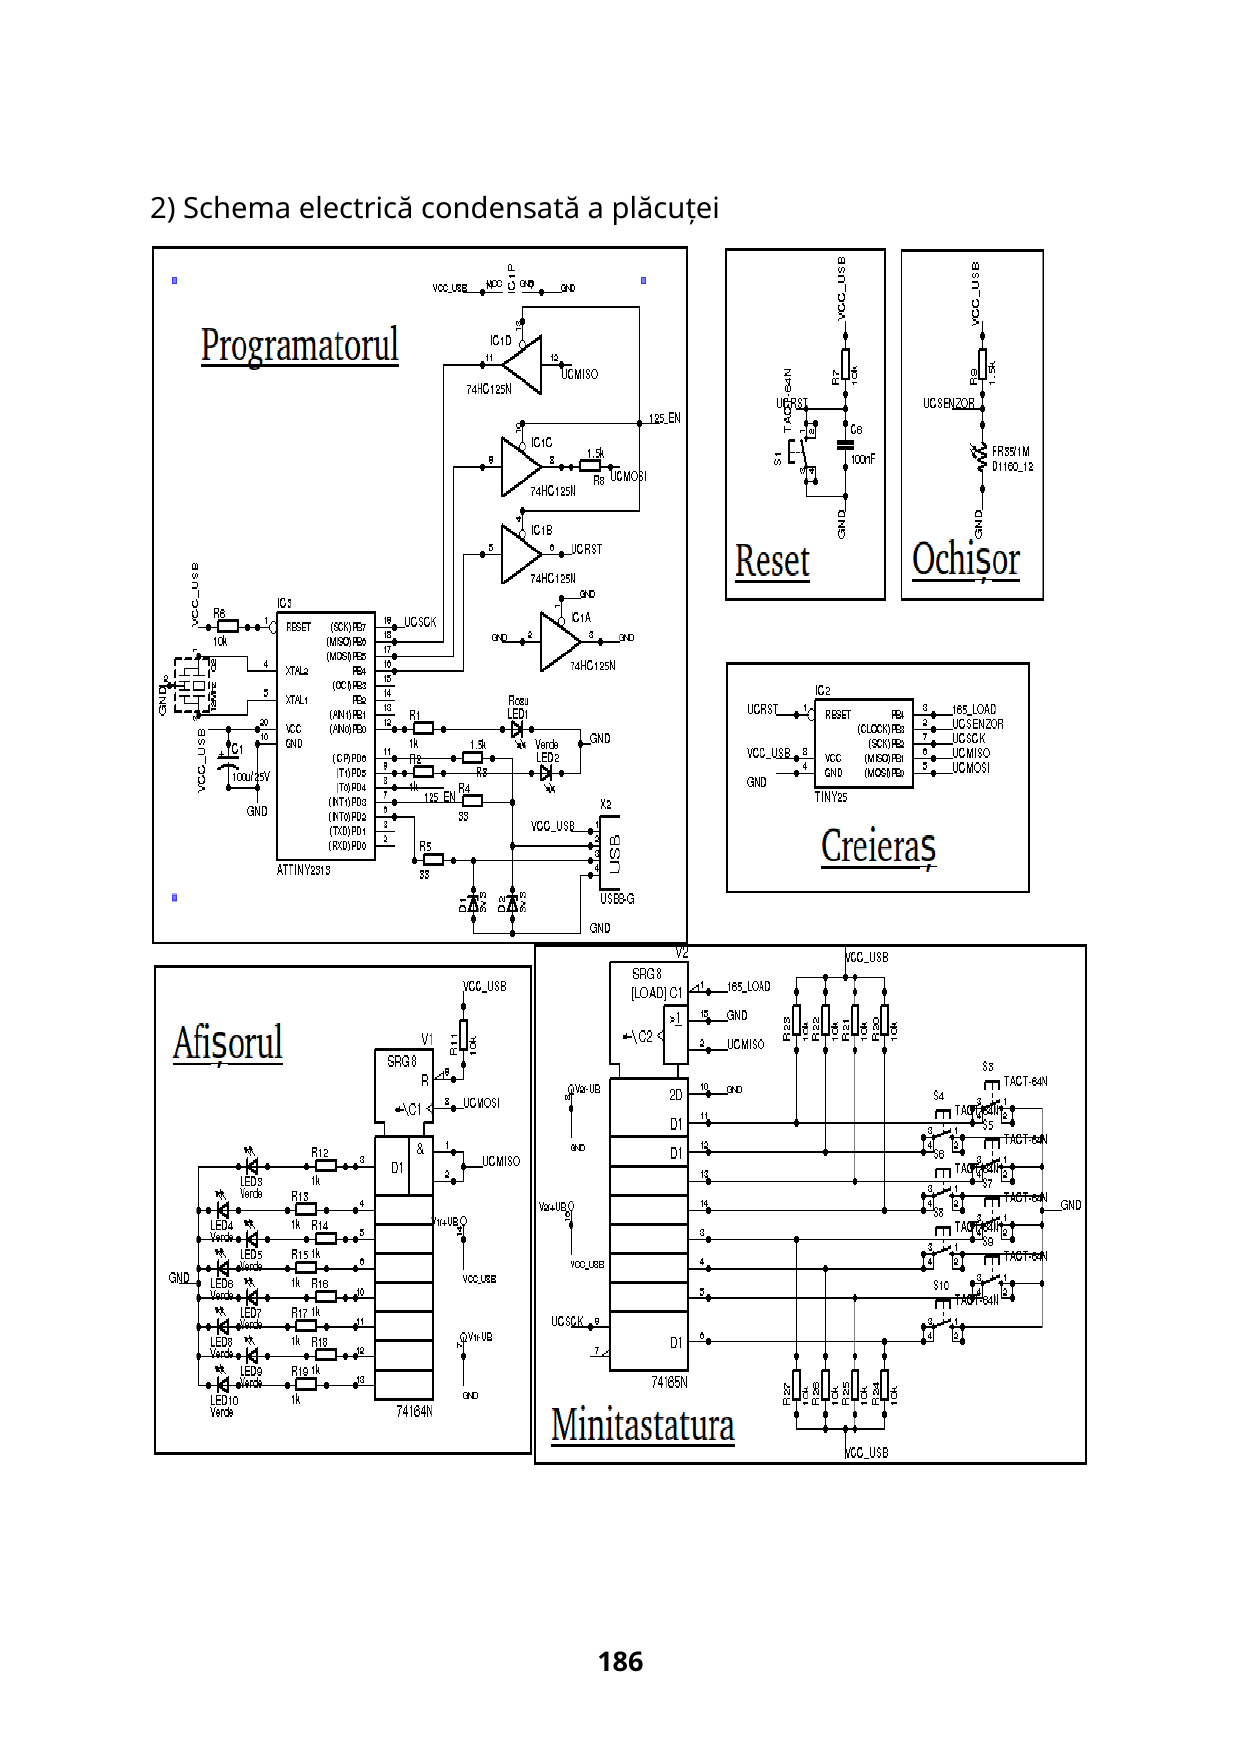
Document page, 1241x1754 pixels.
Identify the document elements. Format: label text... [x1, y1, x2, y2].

picture [150, 241, 1089, 1477]
subtitle 2) Schema electrică condensată a plăcuței [150, 187, 1091, 227]
